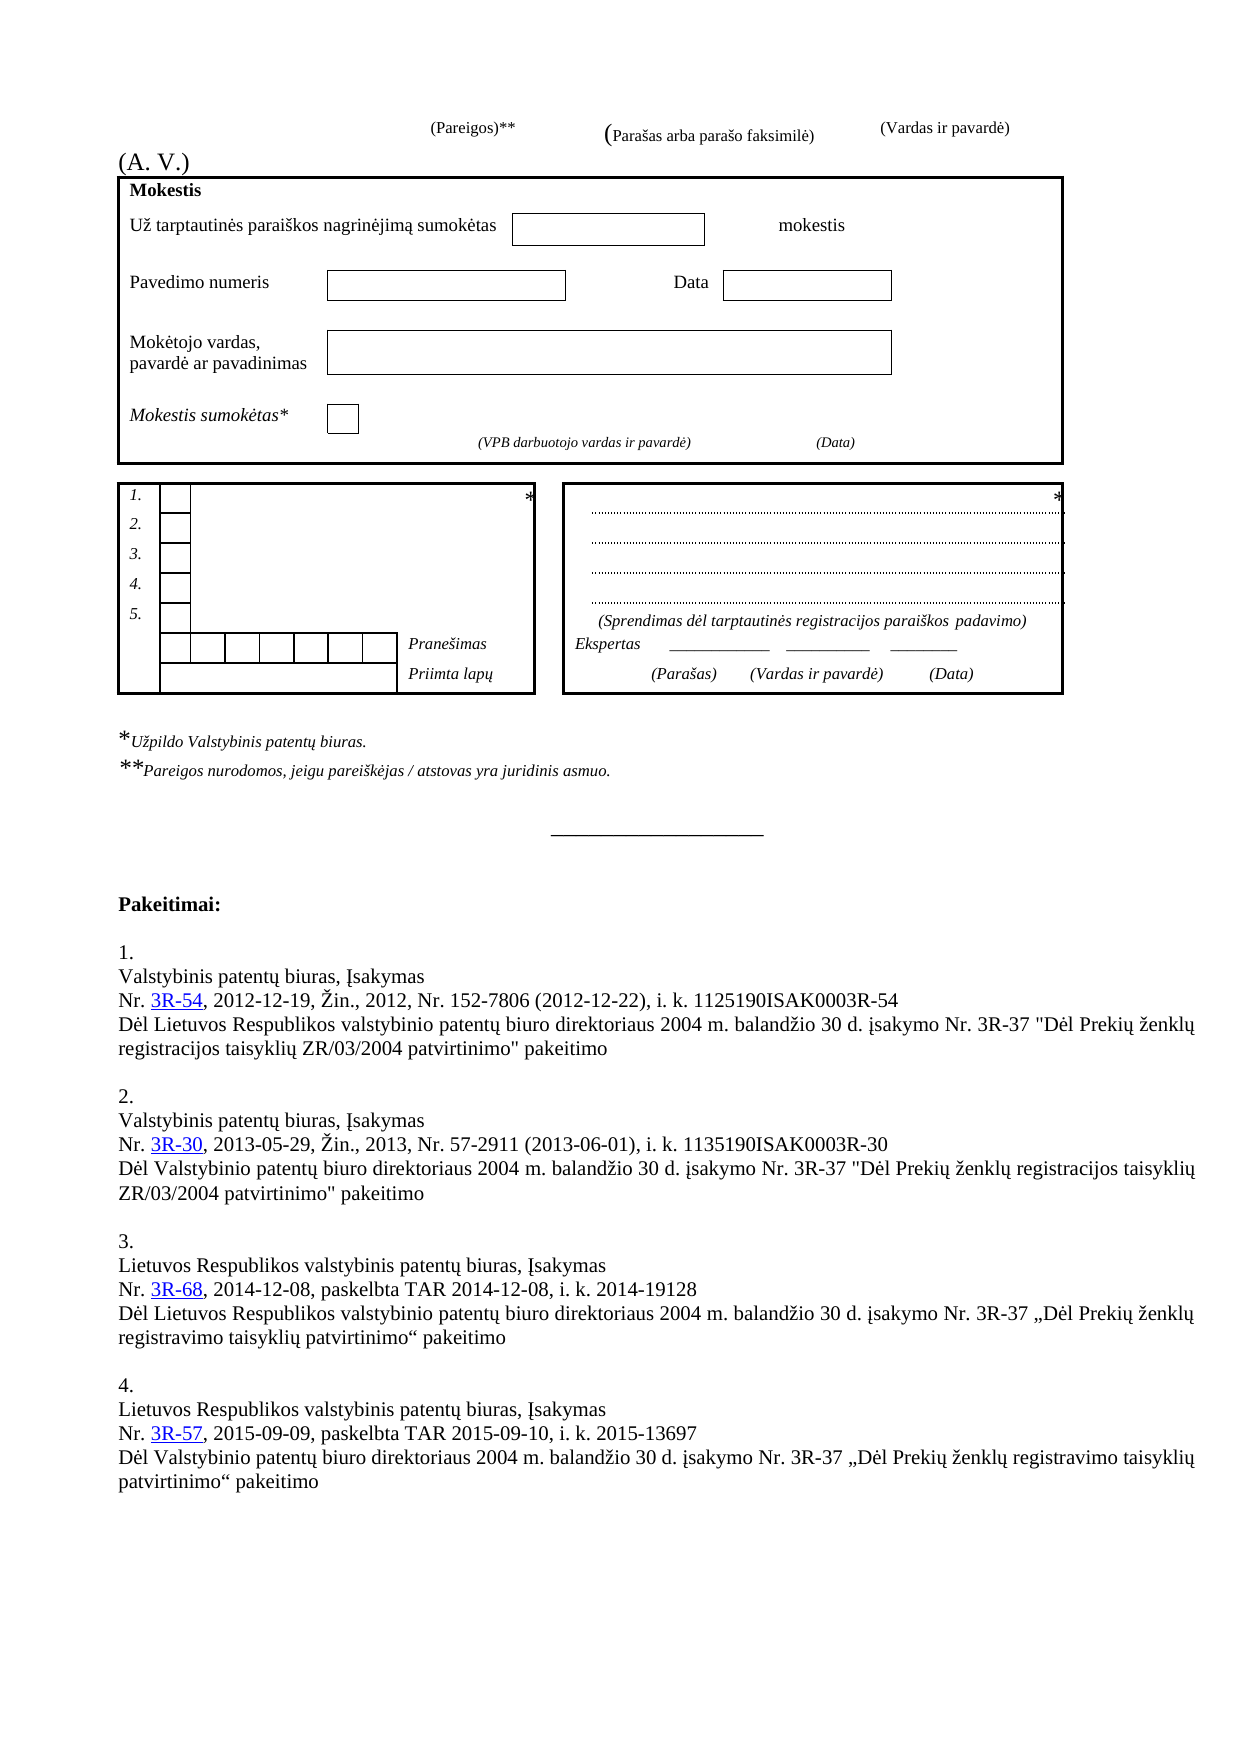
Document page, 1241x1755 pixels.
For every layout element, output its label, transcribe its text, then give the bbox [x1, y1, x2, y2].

table_header [118, 118, 355, 147]
table_cell [389, 375, 781, 403]
text Dėl Lietuvos Respublikos valstybinio patentų biuro direktoriaus 2004 m. balandžio 30 d. įsakymo Nr. 3R-37 "Dėl Prekių ženklų registracijos taisyklių ZR/03/2004 patvirtinimo" pakeitimo [118, 1012, 1196, 1060]
text Lietuvos Respublikos valstybinis patentų biuras, Įsakymas [118, 1397, 1196, 1421]
table_cell [363, 634, 396, 662]
text Nr. 3R-68, 2014-12-08, paskelbta TAR 2014-12-08, i. k. 2014-19128 [118, 1277, 1196, 1301]
table_cell [328, 405, 358, 433]
table_cell Pranešimas [398, 632, 533, 662]
table_cell Priimta lapų [398, 662, 533, 692]
table_cell [565, 300, 723, 329]
table_cell [191, 602, 533, 632]
table_cell [120, 245, 1061, 270]
table_cell [705, 213, 737, 245]
table_cell [565, 512, 592, 542]
table_header (Parašas arba parašo faksimilė) [591, 118, 827, 147]
table_header [161, 485, 190, 512]
table_cell [891, 374, 1061, 403]
table_cell [565, 542, 592, 572]
table_cell [328, 664, 362, 692]
table_cell [294, 664, 328, 692]
table_cell [892, 270, 1061, 300]
table_header * [592, 485, 1061, 512]
table_cell [536, 632, 562, 662]
table_cell [592, 572, 1061, 602]
text Dėl Valstybinio patentų biuro direktoriaus 2004 m. balandžio 30 d. įsakymo Nr. 3R-37 "Dėl Prekių ženklų registracijos taisyklių ZR/03/2004 patvirtinimo" pakeitimo [118, 1156, 1196, 1204]
table_header Mokestis [120, 179, 1061, 213]
text 3. [118, 1228, 1196, 1253]
text (A. V.) [118, 147, 1196, 176]
table_cell [120, 374, 328, 403]
text **Pareigos nurodomos, jeigu pareiškėjas / atstovas yra juridinis asmuo. [118, 753, 1240, 781]
table_cell [363, 664, 396, 692]
table_cell [120, 632, 159, 662]
table_cell [161, 544, 190, 572]
table_cell Data [566, 270, 723, 300]
table_cell [161, 574, 190, 602]
table_cell [389, 404, 781, 433]
table_cell [120, 300, 328, 329]
table_cell [536, 512, 562, 542]
table_cell [226, 634, 259, 662]
table_cell 2. [120, 512, 159, 542]
table_cell [328, 301, 565, 329]
table_cell (Data) [781, 433, 891, 462]
table_cell [328, 375, 358, 403]
text Nr. 3R-30, 2013-05-29, Žin., 2013, Nr. 57-2911 (2013-06-01), i. k. 1135190ISAK0003R-30 [118, 1132, 1196, 1156]
table_cell Ekspertas ____________ __________ ________ [565, 632, 1061, 662]
table_cell [891, 433, 1061, 462]
table_cell 5. [120, 602, 159, 632]
table_cell (Parašas) (Vardas ir pavardė) (Data) [565, 662, 1061, 692]
table_header (Pareigos)** [355, 118, 591, 147]
table_cell [891, 404, 1061, 433]
table_cell (Sprendimas dėl tarptautinės registracijos paraiškos padavimo) [565, 602, 1061, 632]
table_cell [329, 634, 362, 662]
table_cell [225, 664, 259, 692]
table_cell [536, 662, 562, 692]
text Lietuvos Respublikos valstybinis patentų biuras, Įsakymas [118, 1253, 1196, 1277]
table_cell [536, 572, 562, 602]
text 2. [118, 1084, 1196, 1108]
table_cell [120, 433, 328, 462]
table_cell [259, 664, 294, 692]
table_cell [191, 512, 533, 542]
table_cell [886, 213, 1061, 245]
table_cell Pavedimo numeris [120, 270, 327, 300]
table_cell [359, 404, 389, 433]
table_cell [161, 514, 190, 542]
text _________________ [118, 810, 1196, 839]
table_header [565, 485, 592, 512]
text Valstybinis patentų biuras, Įsakymas [118, 964, 1196, 988]
table_cell [328, 271, 565, 300]
text 4. [118, 1373, 1196, 1397]
table_cell 3. [120, 542, 159, 572]
table_cell 4. [120, 572, 159, 602]
text Nr. 3R-57, 2015-09-09, paskelbta TAR 2015-09-10, i. k. 2015-13697 [118, 1421, 1196, 1445]
table_cell [592, 512, 1061, 542]
text 1. [118, 940, 1196, 964]
table_cell [295, 634, 327, 662]
table_cell [328, 331, 891, 374]
text *Užpildo Valstybinis patentų biuras. [118, 724, 1196, 753]
table_cell [781, 404, 891, 433]
table_cell [161, 664, 191, 692]
table_header [536, 482, 562, 512]
text Pakeitimai: [118, 892, 1196, 916]
table_cell [536, 602, 562, 632]
table_cell Už tarptautinės paraiškos nagrinėjimą sumokėtas [120, 213, 512, 245]
table_cell [191, 572, 533, 602]
table_cell Mokėtojo vardas, pavardė ar pavadinimas [120, 330, 327, 374]
table_cell [536, 542, 562, 572]
text Dėl Valstybinio patentų biuro direktoriaus 2004 m. balandžio 30 d. įsakymo Nr. 3R-37 „Dėl Prekių ženklų registravimo taisyklių patvirtinimo“ pakeitimo [118, 1445, 1196, 1493]
table_cell [513, 214, 704, 245]
table_header 1. [120, 485, 159, 512]
text Dėl Lietuvos Respublikos valstybinio patentų biuro direktoriaus 2004 m. balandžio 30 d. įsakymo Nr. 3R-37 „Dėl Prekių ženklų registravimo taisyklių patvirtinimo“ pakeitimo [118, 1301, 1196, 1349]
table_cell [120, 662, 159, 692]
table_cell [328, 434, 358, 462]
table_cell [592, 542, 1061, 572]
text Valstybinis patentų biuras, Įsakymas [118, 1108, 1196, 1132]
table_cell [723, 301, 891, 329]
table_cell [891, 300, 1061, 329]
table_cell [191, 664, 225, 692]
table_cell mokestis [737, 213, 886, 245]
table_cell (VPB darbuotojo vardas ir pavardė) [389, 433, 781, 462]
table_header * [191, 485, 533, 512]
table_cell [359, 375, 389, 403]
table_cell [724, 271, 891, 300]
table_cell [565, 572, 592, 602]
table_cell [359, 433, 389, 462]
table_cell [161, 604, 190, 632]
table_cell [191, 542, 533, 572]
table_cell Mokestis sumokėtas* [120, 404, 327, 433]
table_cell [781, 375, 891, 403]
table_cell [892, 330, 1061, 374]
table_cell [161, 634, 190, 662]
table_cell [260, 634, 293, 662]
table_cell [191, 634, 224, 662]
table_header (Vardas ir pavardė) [827, 118, 1063, 147]
text Nr. 3R-54, 2012-12-19, Žin., 2012, Nr. 152-7806 (2012-12-22), i. k. 1125190ISAK0003R-54 [118, 988, 1196, 1012]
